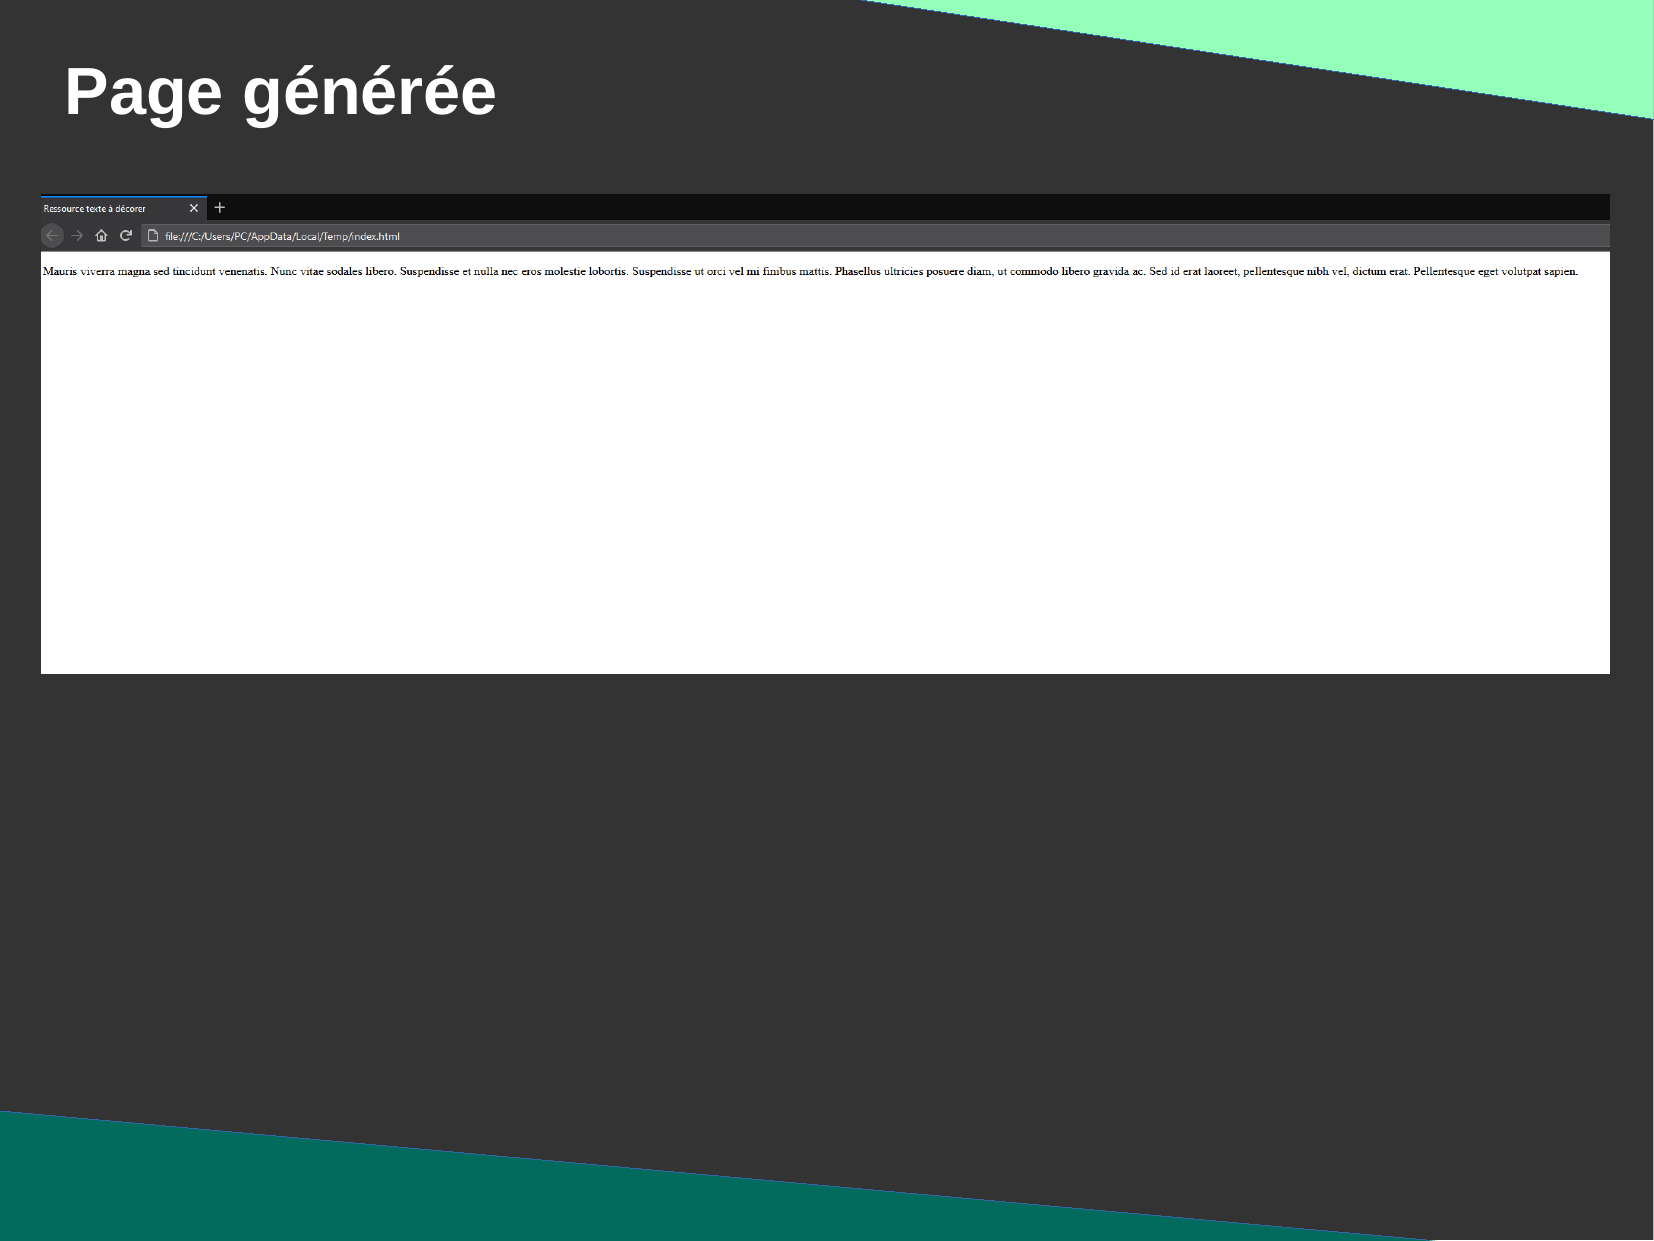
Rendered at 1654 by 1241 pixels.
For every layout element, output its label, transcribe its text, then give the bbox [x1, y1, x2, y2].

title Page générée [64, 54, 1553, 157]
text_box [861, 0, 1654, 120]
picture [41, 194, 1610, 674]
